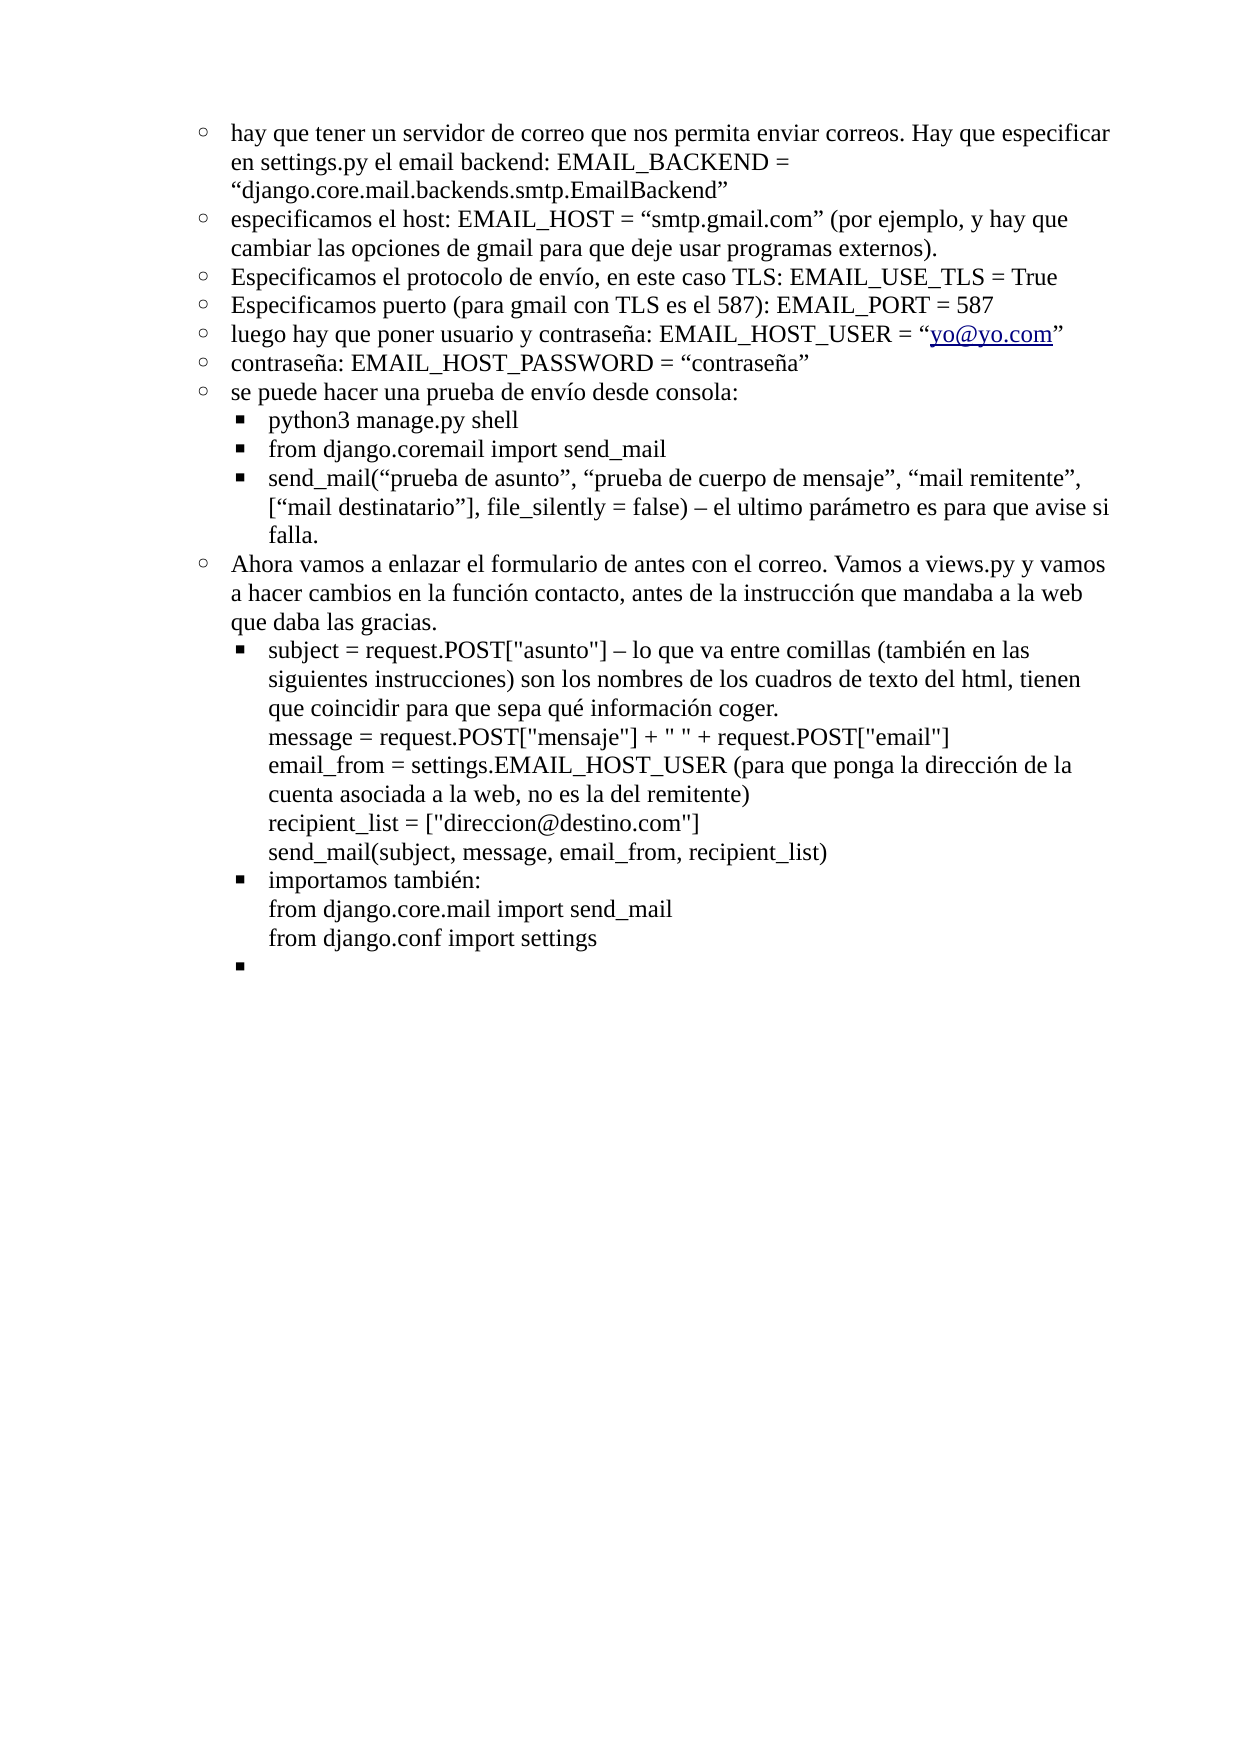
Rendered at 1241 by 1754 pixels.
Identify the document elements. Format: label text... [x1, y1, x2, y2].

list Especificamos el protocolo de envío, en este caso TLS: EMAIL_USE_TLS = True [193, 262, 1122, 291]
list Especificamos puerto (para gmail con TLS es el 587): EMAIL_PORT = 587 [193, 291, 1122, 319]
list from django.core.mail import send_mail [231, 894, 1122, 923]
list email_from = settings.EMAIL_HOST_USER (para que ponga la dirección de la cuenta asociada a la web, no es la del remitente) [231, 751, 1122, 808]
list send_mail(subject, message, email_from, recipient_list) [231, 837, 1122, 866]
list Ahora vamos a enlazar el formulario de antes con el correo. Vamos a views.py y vamos a hacer cambios en la función contacto, antes de la instrucción que mandaba a la web que daba las gracias. [193, 549, 1122, 636]
list recipient_list = ["direccion@destino.com"] [231, 808, 1122, 837]
list subject = request.POST["asunto"] – lo que va entre comillas (también en las siguientes instrucciones) son los nombres de los cuadros de texto del html, tienen que coincidir para que sepa qué información coger. [231, 636, 1122, 722]
list from django.conf import settings [231, 923, 1122, 952]
list luego hay que poner usuario y contraseña: EMAIL_HOST_USER = “yo@yo.com” [193, 319, 1122, 348]
list se puede hacer una prueba de envío desde consola: [193, 377, 1122, 406]
list from django.coremail import send_mail [231, 434, 1122, 463]
list hay que tener un servidor de correo que nos permita enviar correos. Hay que especificar en settings.py el email backend: EMAIL_BACKEND = “django.core.mail.backends.smtp.EmailBackend” [193, 118, 1122, 204]
list contraseña: EMAIL_HOST_PASSWORD = “contraseña” [193, 348, 1122, 377]
list especificamos el host: EMAIL_HOST = “smtp.gmail.com” (por ejemplo, y hay que cambiar las opciones de gmail para que deje usar programas externos). [193, 204, 1122, 262]
list python3 manage.py shell [231, 406, 1122, 434]
list send_mail(“prueba de asunto”, “prueba de cuerpo de mensaje”, “mail remitente”, [“mail destinatario”], file_silently = false) – el ultimo parámetro es para que avise si falla. [231, 463, 1122, 549]
list importamos también: [231, 866, 1122, 894]
list message = request.POST["mensaje"] + " " + request.POST["email"] [231, 722, 1122, 751]
